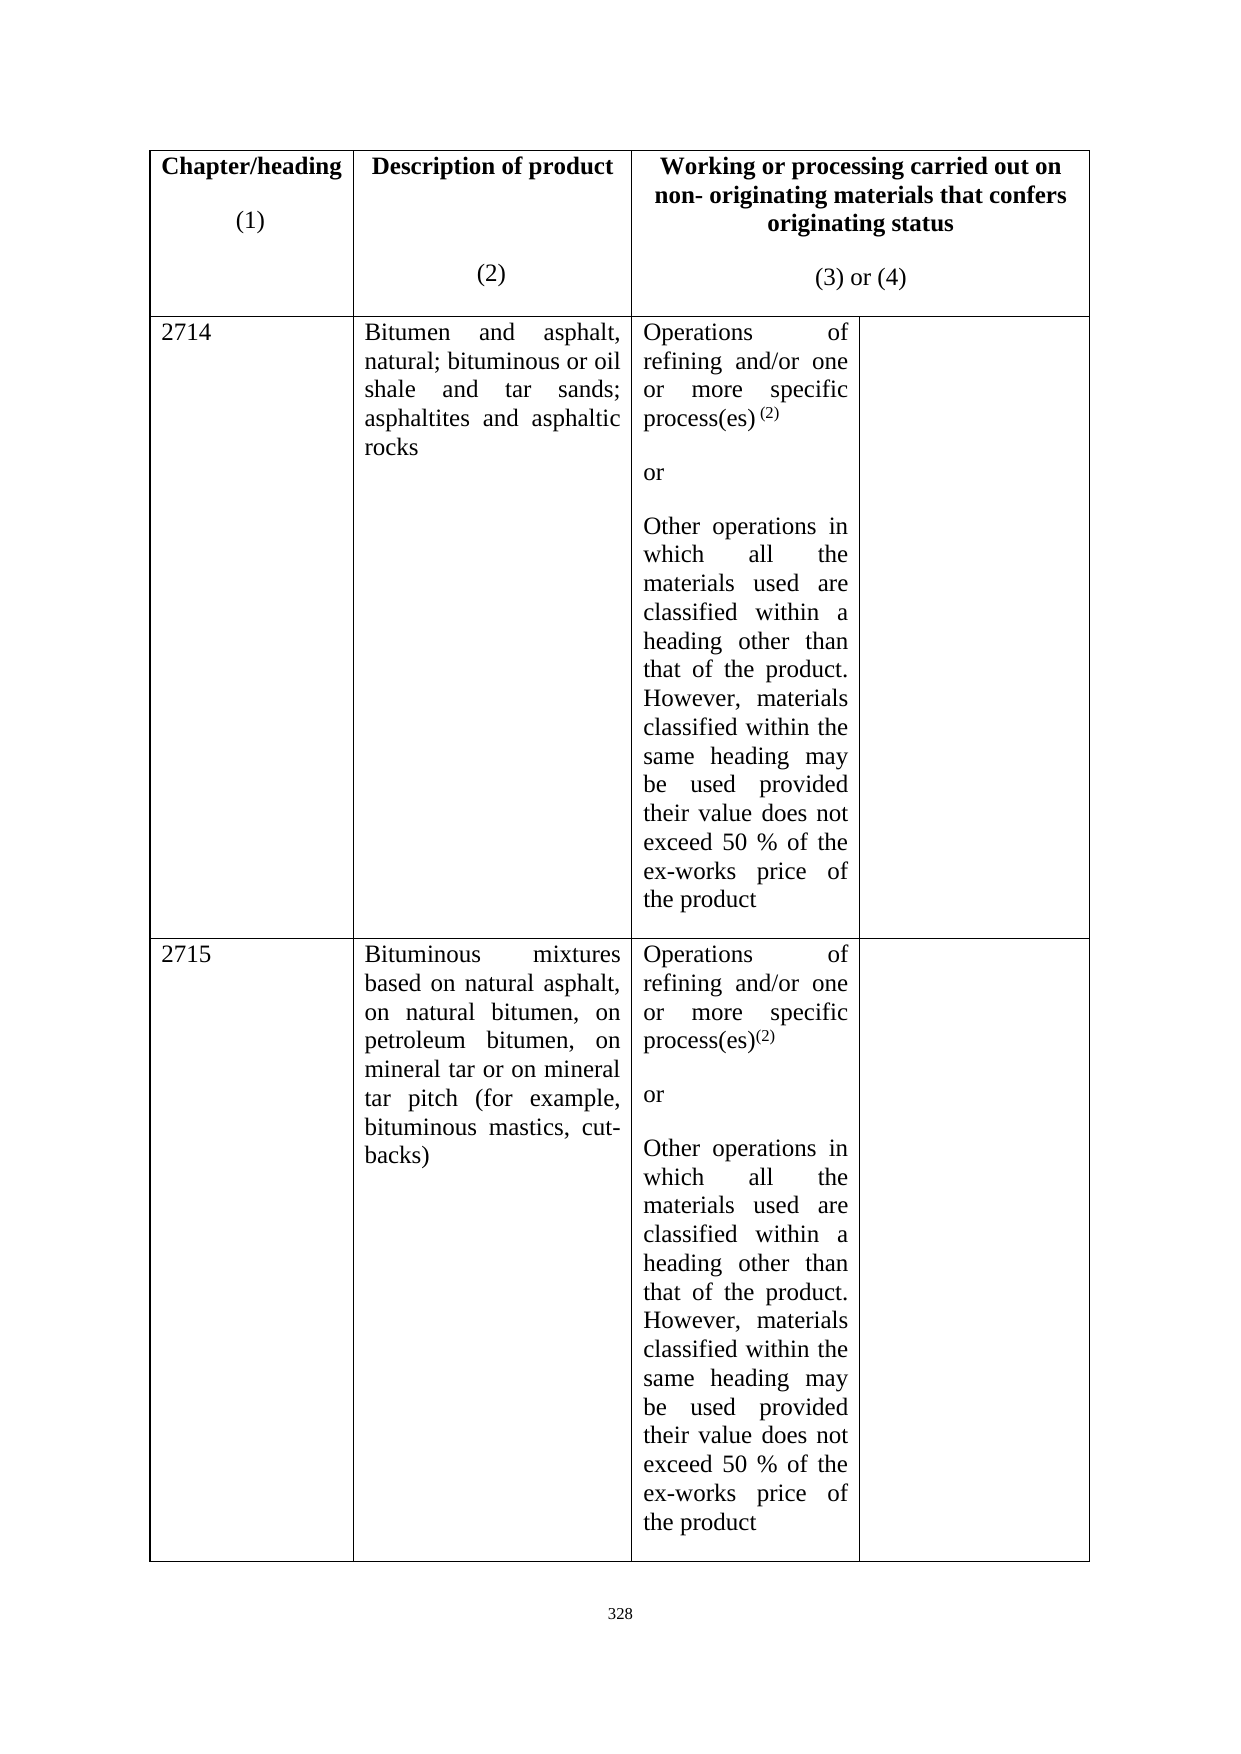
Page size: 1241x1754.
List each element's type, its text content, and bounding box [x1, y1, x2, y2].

table_cell Bitumen and asphalt, natural; bituminous or oil shale and tar sands; asphaltites and asphaltic rocks [354, 317, 631, 938]
table_cell Bituminous mixtures based on natural asphalt, on natural bitumen, on petroleum bitumen, on mineral tar or on mineral tar pitch (for example, bituminous mastics, cut-backs) [354, 939, 631, 1561]
table_cell 2714 [151, 317, 353, 938]
table_cell 2715 [151, 939, 353, 1561]
table_cell Operations of refining and/or one or more specific process(es)(2) or Other operations in which all the materials used are classified within a heading other than that of the product. However, materials classified within the same heading may be used provided their value does not exceed 50 % of the ex-works price of the product [632, 939, 859, 1561]
table_header Chapter/heading (1) [151, 151, 353, 316]
table_cell Operations of refining and/or one or more specific process(es) (2) or Other operations in which all the materials used are classified within a heading other than that of the product. However, materials classified within the same heading may be used provided their value does not exceed 50 % of the ex-works price of the product [632, 317, 859, 938]
table_header Description of product (2) [354, 151, 631, 316]
table_cell [860, 317, 1089, 938]
table_header Working or processing carried out on non- originating materials that confers originating status (3) or (4) [632, 151, 1089, 316]
table_cell [860, 939, 1089, 1561]
